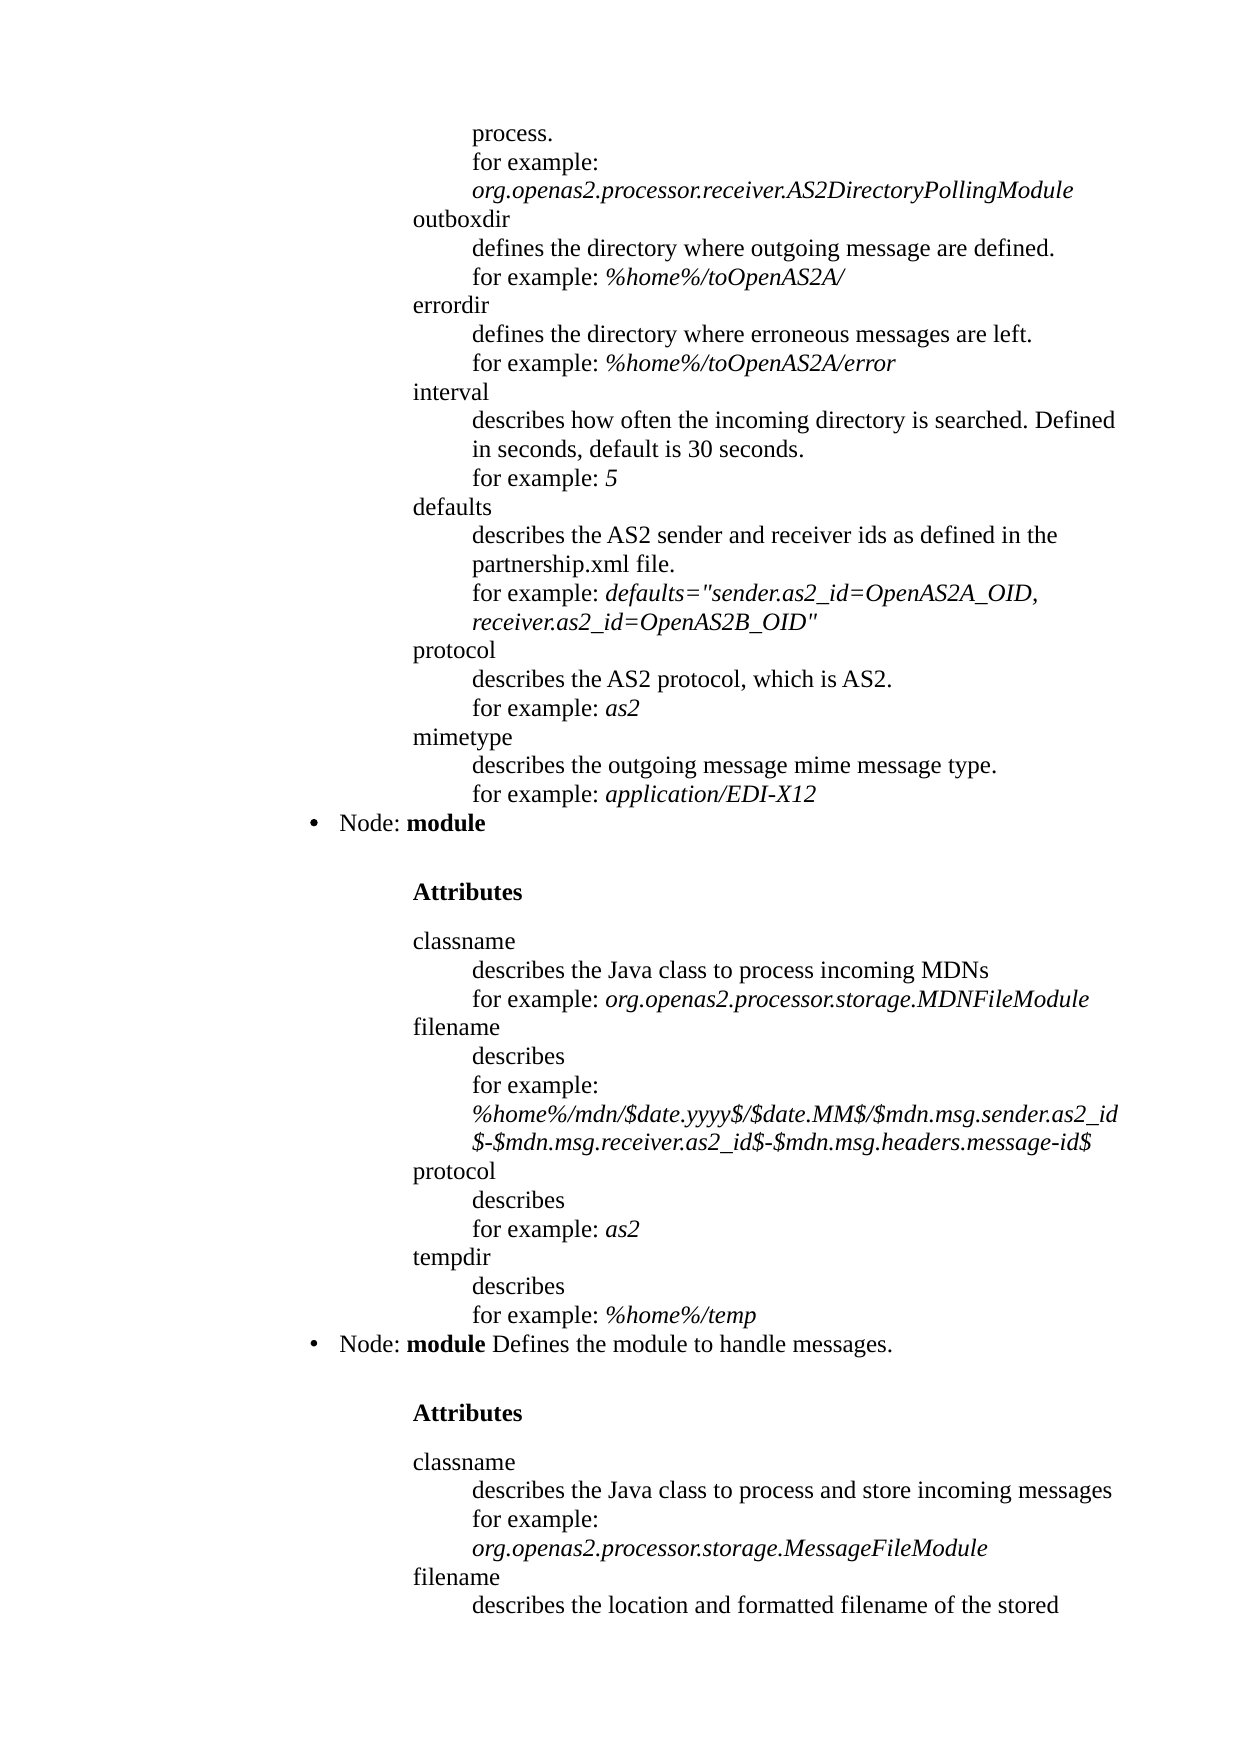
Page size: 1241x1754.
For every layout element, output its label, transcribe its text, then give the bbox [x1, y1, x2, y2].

subtitle protocol [383, 636, 1122, 664]
list process. for example: org.openas2.processor.receiver.AS2DirectoryPollingModule [442, 118, 1122, 204]
list describes the Java class to process incoming MDNs for example: org.openas2.processor.storage.MDNFileModule [442, 955, 1122, 1012]
subtitle tempdir [383, 1242, 1122, 1271]
list describes for example: as2 [442, 1185, 1122, 1242]
list describes for example: %home%/temp [442, 1271, 1122, 1329]
subtitle mimetype [383, 722, 1122, 751]
list Attributes [383, 1363, 1122, 1426]
subtitle interval [383, 377, 1122, 406]
subtitle filename [383, 1562, 1122, 1590]
subtitle outboxdir [383, 204, 1122, 233]
list Node: module [309, 808, 1122, 837]
subtitle filename [383, 1012, 1122, 1041]
list Attributes [383, 843, 1122, 906]
list defines the directory where erroneous messages are left. for example: %home%/toOpenAS2A/error [442, 319, 1122, 377]
list describes the outgoing message mime message type. for example: application/EDI-X12 [442, 751, 1122, 808]
list describes how often the incoming directory is searched. Defined in seconds, default is 30 seconds. for example: 5 [442, 406, 1122, 492]
subtitle protocol [383, 1156, 1122, 1185]
list defines the directory where outgoing message are defined. for example: %home%/toOpenAS2A/ [442, 233, 1122, 291]
list describes the AS2 protocol, which is AS2. for example: as2 [442, 664, 1122, 722]
list describes the Java class to process and store incoming messages for example: org.openas2.processor.storage.MessageFileModule [442, 1475, 1122, 1562]
list Node: module Defines the module to handle messages. [309, 1329, 1122, 1357]
subtitle classname [383, 926, 1122, 955]
subtitle defaults [383, 492, 1122, 521]
subtitle classname [383, 1447, 1122, 1475]
list describes the location and formatted filename of the stored [442, 1590, 1122, 1619]
subtitle errordir [383, 291, 1122, 319]
list describes for example: %home%/mdn/$date.yyyy$/$date.MM$/$mdn.msg.sender.as2_id$-$mdn.msg.receiver.as2_id$-$mdn.msg.headers.message-id$ [442, 1041, 1122, 1156]
list describes the AS2 sender and receiver ids as defined in the partnership.xml file. for example: defaults="sender.as2_id=OpenAS2A_OID, receiver.as2_id=OpenAS2B_OID" [442, 521, 1122, 636]
